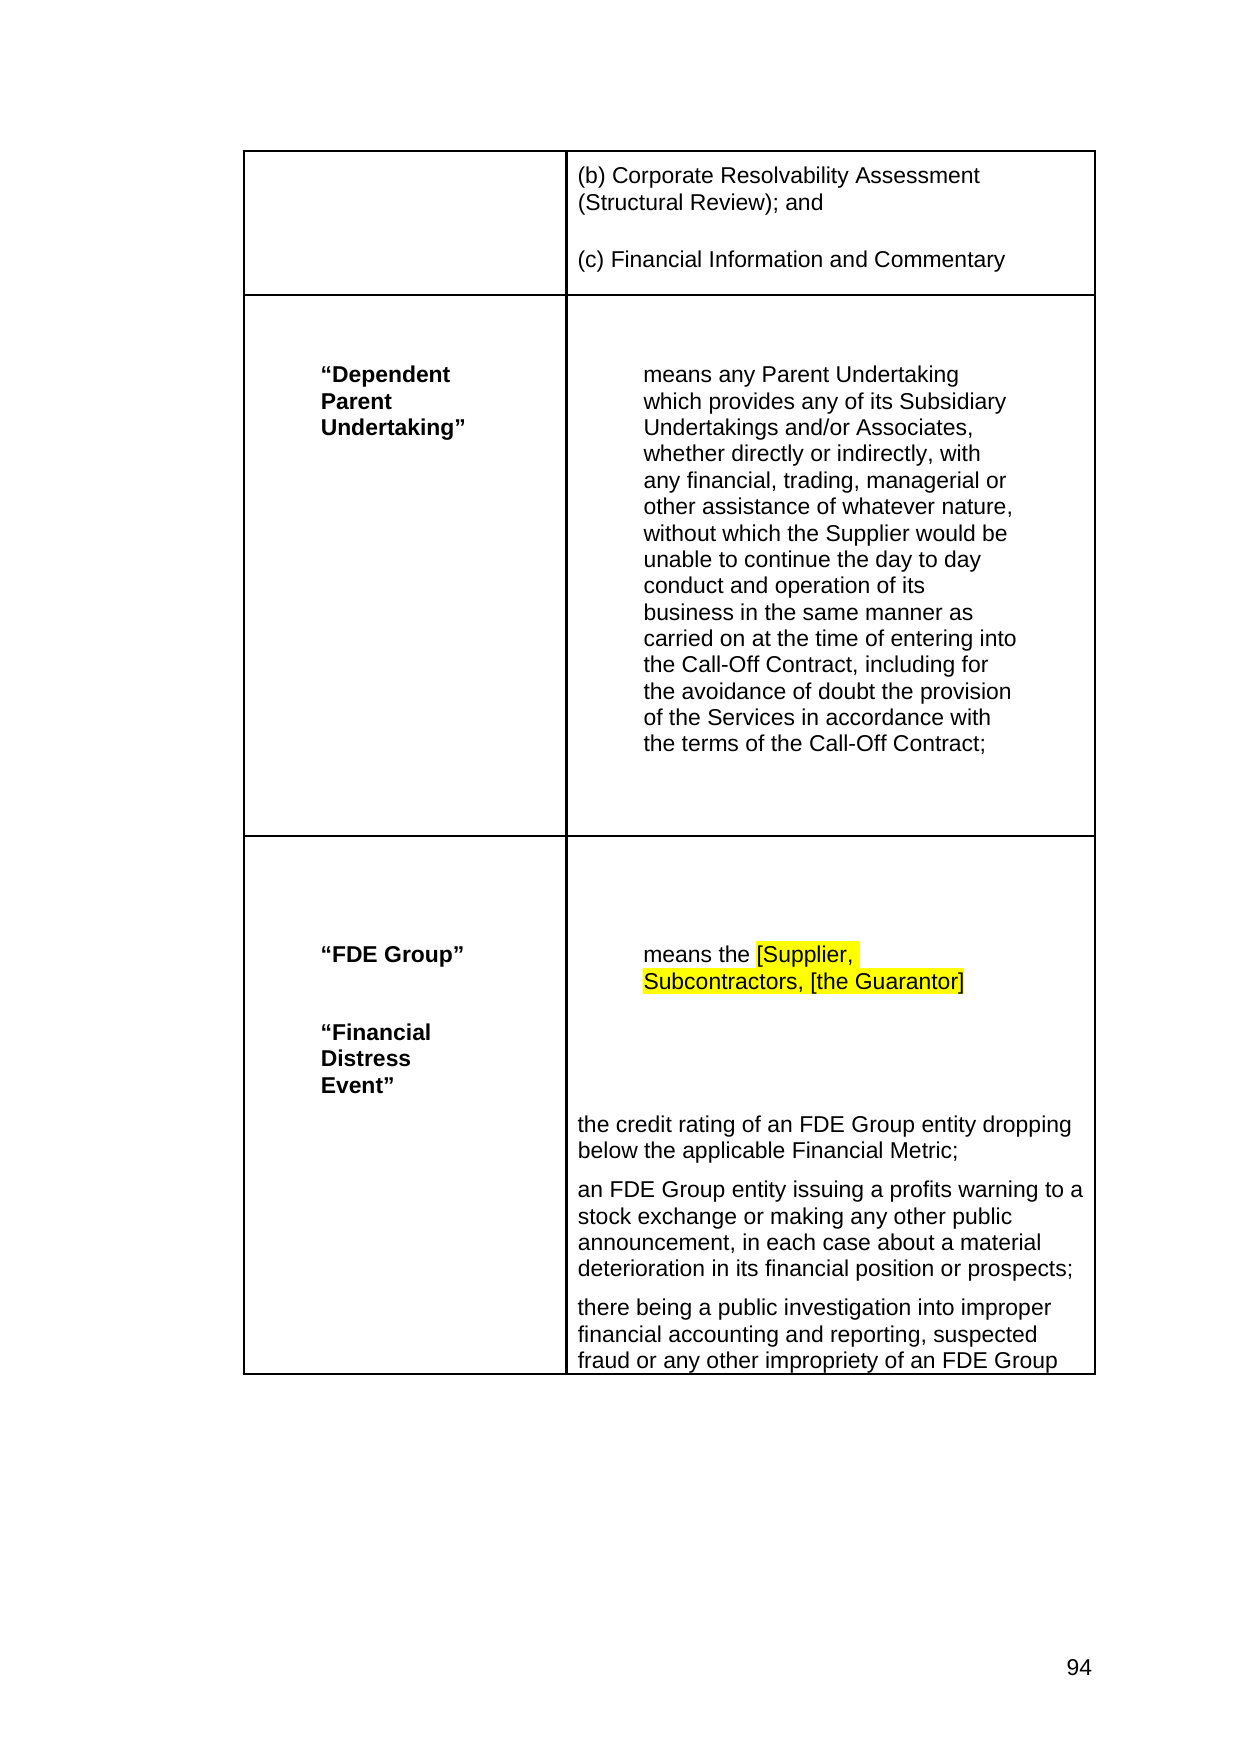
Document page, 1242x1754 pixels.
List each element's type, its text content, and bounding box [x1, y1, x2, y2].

table_cell [245, 152, 565, 294]
table_cell (b) Corporate Resolvability Assessment (Structural Review); and (c) Financial Information and Commentary [568, 152, 1094, 294]
table_cell means the [Supplier, Subcontractors, [the Guarantor] the credit rating of an FDE Group entity dropping below the applicable Financial Metric; an FDE Group entity issuing a profits warning to a stock exchange or making any other public announcement, in each case about a material deterioration in its financial position or prospects; there being a public investigation into improper financial accounting and reporting, suspected fraud or any other impropriety of an FDE Group [568, 837, 1094, 1373]
table_cell means any Parent Undertaking which provides any of its Subsidiary Undertakings and/or Associates, whether directly or indirectly, with any financial, trading, managerial or other assistance of whatever nature, without which the Supplier would be unable to continue the day to day conduct and operation of its business in the same manner as carried on at the time of entering into the Call-Off Contract, including for the avoidance of doubt the provision of the Services in accordance with the terms of the Call-Off Contract; [568, 296, 1094, 835]
table_cell “Dependent Parent Undertaking” [245, 296, 565, 835]
table_cell “FDE Group” “Financial Distress Event” [245, 837, 565, 1373]
